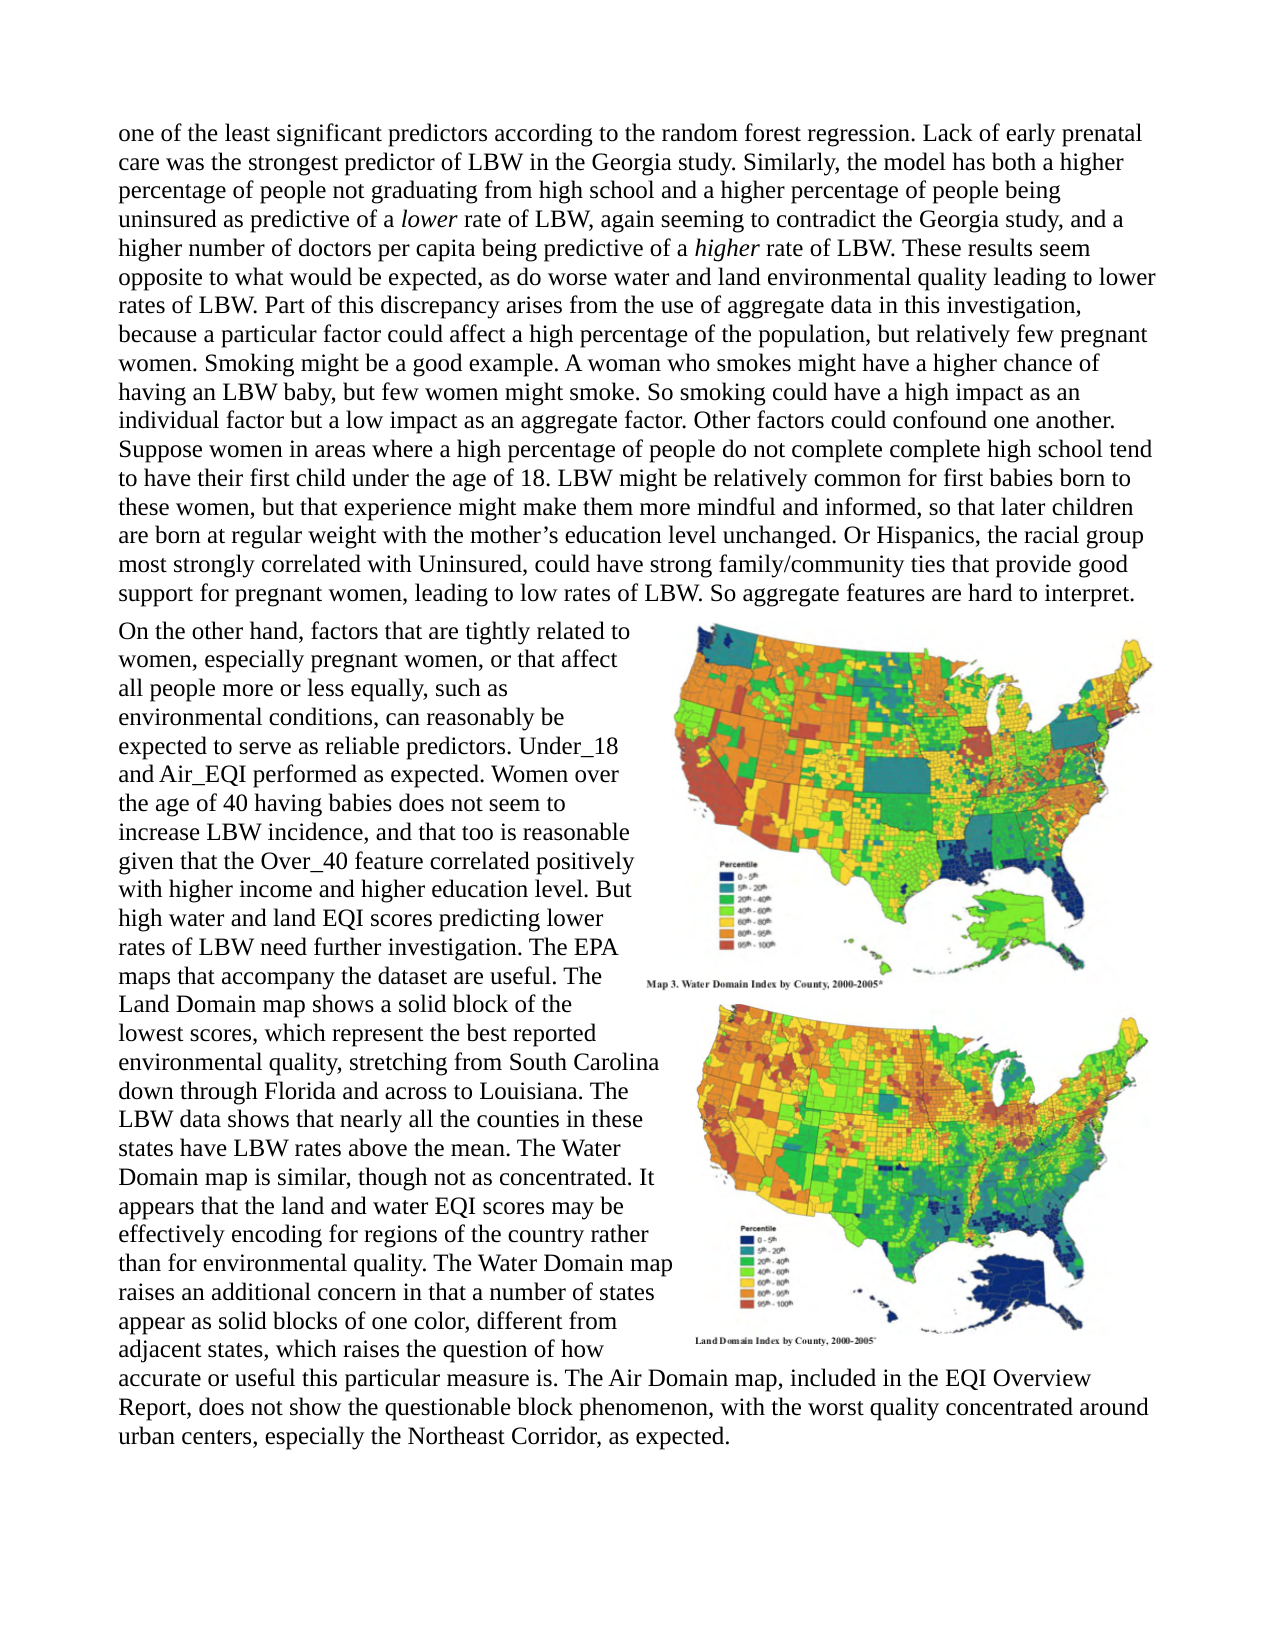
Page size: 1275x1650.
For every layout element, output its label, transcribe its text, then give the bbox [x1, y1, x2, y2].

picture [639, 615, 1163, 993]
picture [695, 1000, 1153, 1347]
text On the other hand, factors that are tightly related to women, especially pregnant women, or that affect all people more or less equally, such as environmental conditions, can reasonably be expected to serve as reliable predictors. Under_18 and Air_EQI performed as expected. Women over the age of 40 having babies does not seem to increase LBW incidence, and that too is reasonable given that the Over_40 feature correlated positively with higher income and higher education level. But high water and land EQI scores predicting lower rates of LBW need further investigation. The EPA maps that accompany the dataset are useful. The Land Domain map shows a solid block of the lowest scores, which represent the best reported environmental quality, stretching from South Carolina down through Florida and across to Louisiana. The LBW data shows that nearly all the counties in these states have LBW rates above the mean. The Water Domain map is similar, though not as concentrated. It appears that the land and water EQI scores may be effectively encoding for regions of the country rather than for environmental quality. The Water Domain map raises an additional concern in that a number of states appear as solid blocks of one color, different from adjacent states, which raises the question of how accurate or useful this particular measure is. The Air Domain map, included in the EQI Overview Report, does not show the questionable block phenomenon, with the worst quality concentrated around urban centers, especially the Northeast Corridor, as expected. [118, 616, 1157, 1449]
text one of the least significant predictors according to the random forest regression. Lack of early prenatal care was the strongest predictor of LBW in the Georgia study. Similarly, the model has both a higher percentage of people not graduating from high school and a higher percentage of people being uninsured as predictive of a lower rate of LBW, again seeming to contradict the Georgia study, and a higher number of doctors per capita being predictive of a higher rate of LBW. These results seem opposite to what would be expected, as do worse water and land environmental quality leading to lower rates of LBW. Part of this discrepancy arises from the use of aggregate data in this investigation, because a particular factor could affect a high percentage of the population, but relatively few pregnant women. Smoking might be a good example. A woman who smokes might have a higher chance of having an LBW baby, but few women might smoke. So smoking could have a high impact as an individual factor but a low impact as an aggregate factor. Other factors could confound one another. Suppose women in areas where a high percentage of people do not complete complete high school tend to have their first child under the age of 18. LBW might be relatively common for first babies born to these women, but that experience might make them more mindful and informed, so that later children are born at regular weight with the mother’s education level unchanged. Or Hispanics, the racial group most strongly correlated with Uninsured, could have strong family/community ties that provide good support for pregnant women, leading to low rates of LBW. So aggregate features are hard to interpret. [118, 118, 1157, 607]
